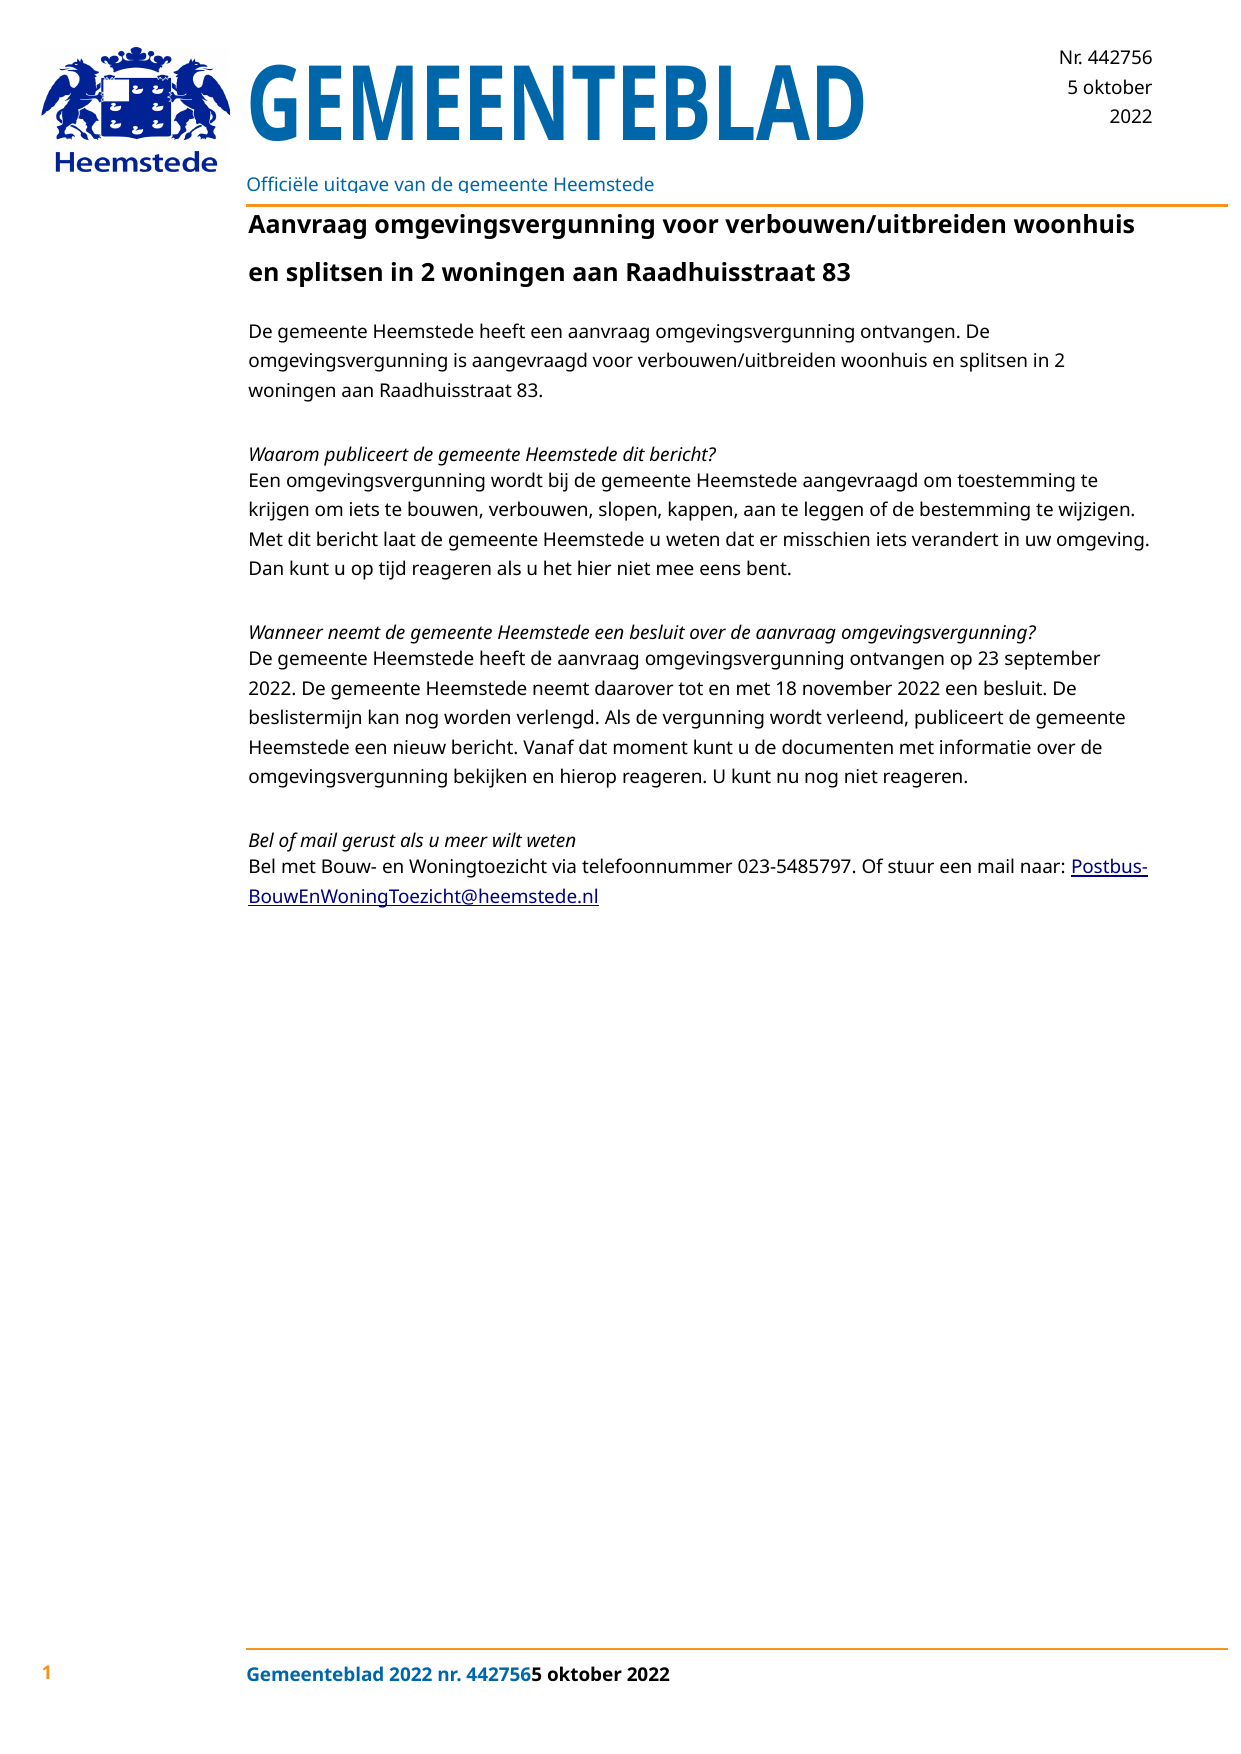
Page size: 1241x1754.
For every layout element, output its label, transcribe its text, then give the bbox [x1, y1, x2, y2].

text Een omgevingsvergunning wordt bij de gemeente Heemstede aangevraagd om toestemming te krijgen om iets te bouwen, verbouwen, slopen, kappen, aan te leggen of de bestemming te wijzigen. Met dit bericht laat de gemeente Heemstede u weten dat er misschien iets verandert in uw omgeving. Dan kunt u op tijd reageren als u het hier niet mee eens bent. [248, 467, 1152, 581]
text Aanvraag omgevingsvergunning voor verbouwen/uitbreiden woonhuis en splitsen in 2 woningen aan Raadhuisstraat 83 [248, 207, 1152, 288]
text Bel met Bouw- en Woningtoezicht via telefoonnummer 023-5485797. Of stuur een mail naar: Postbus-BouwEnWoningToezicht@heemstede.nl [248, 853, 1152, 908]
text De gemeente Heemstede heeft een aanvraag omgevingsvergunning ontvangen. De omgevingsvergunning is aangevraagd voor verbouwen/uitbreiden woonhuis en splitsen in 2 woningen aan Raadhuisstraat 83. [248, 318, 1152, 403]
text De gemeente Heemstede heeft de aanvraag omgevingsvergunning ontvangen op 23 september 2022. De gemeente Heemstede neemt daarover tot en met 18 november 2022 een besluit. De beslistermijn kan nog worden verlengd. Als de vergunning wordt verleend, publiceert de gemeente Heemstede een nieuw bericht. Vanaf dat moment kunt u de documenten met informatie over de omgevingsvergunning bekijken en hierop reageren. U kunt nu nog niet reageren. [248, 645, 1152, 789]
text Wanneer neemt de gemeente Heemstede een besluit over de aanvraag omgevingsvergunning? [248, 619, 1152, 645]
text Waarom publiceert de gemeente Heemstede dit bericht? [248, 441, 1152, 467]
picture [41, 47, 231, 172]
text Bel of mail gerust als u meer wilt weten [248, 827, 1152, 853]
